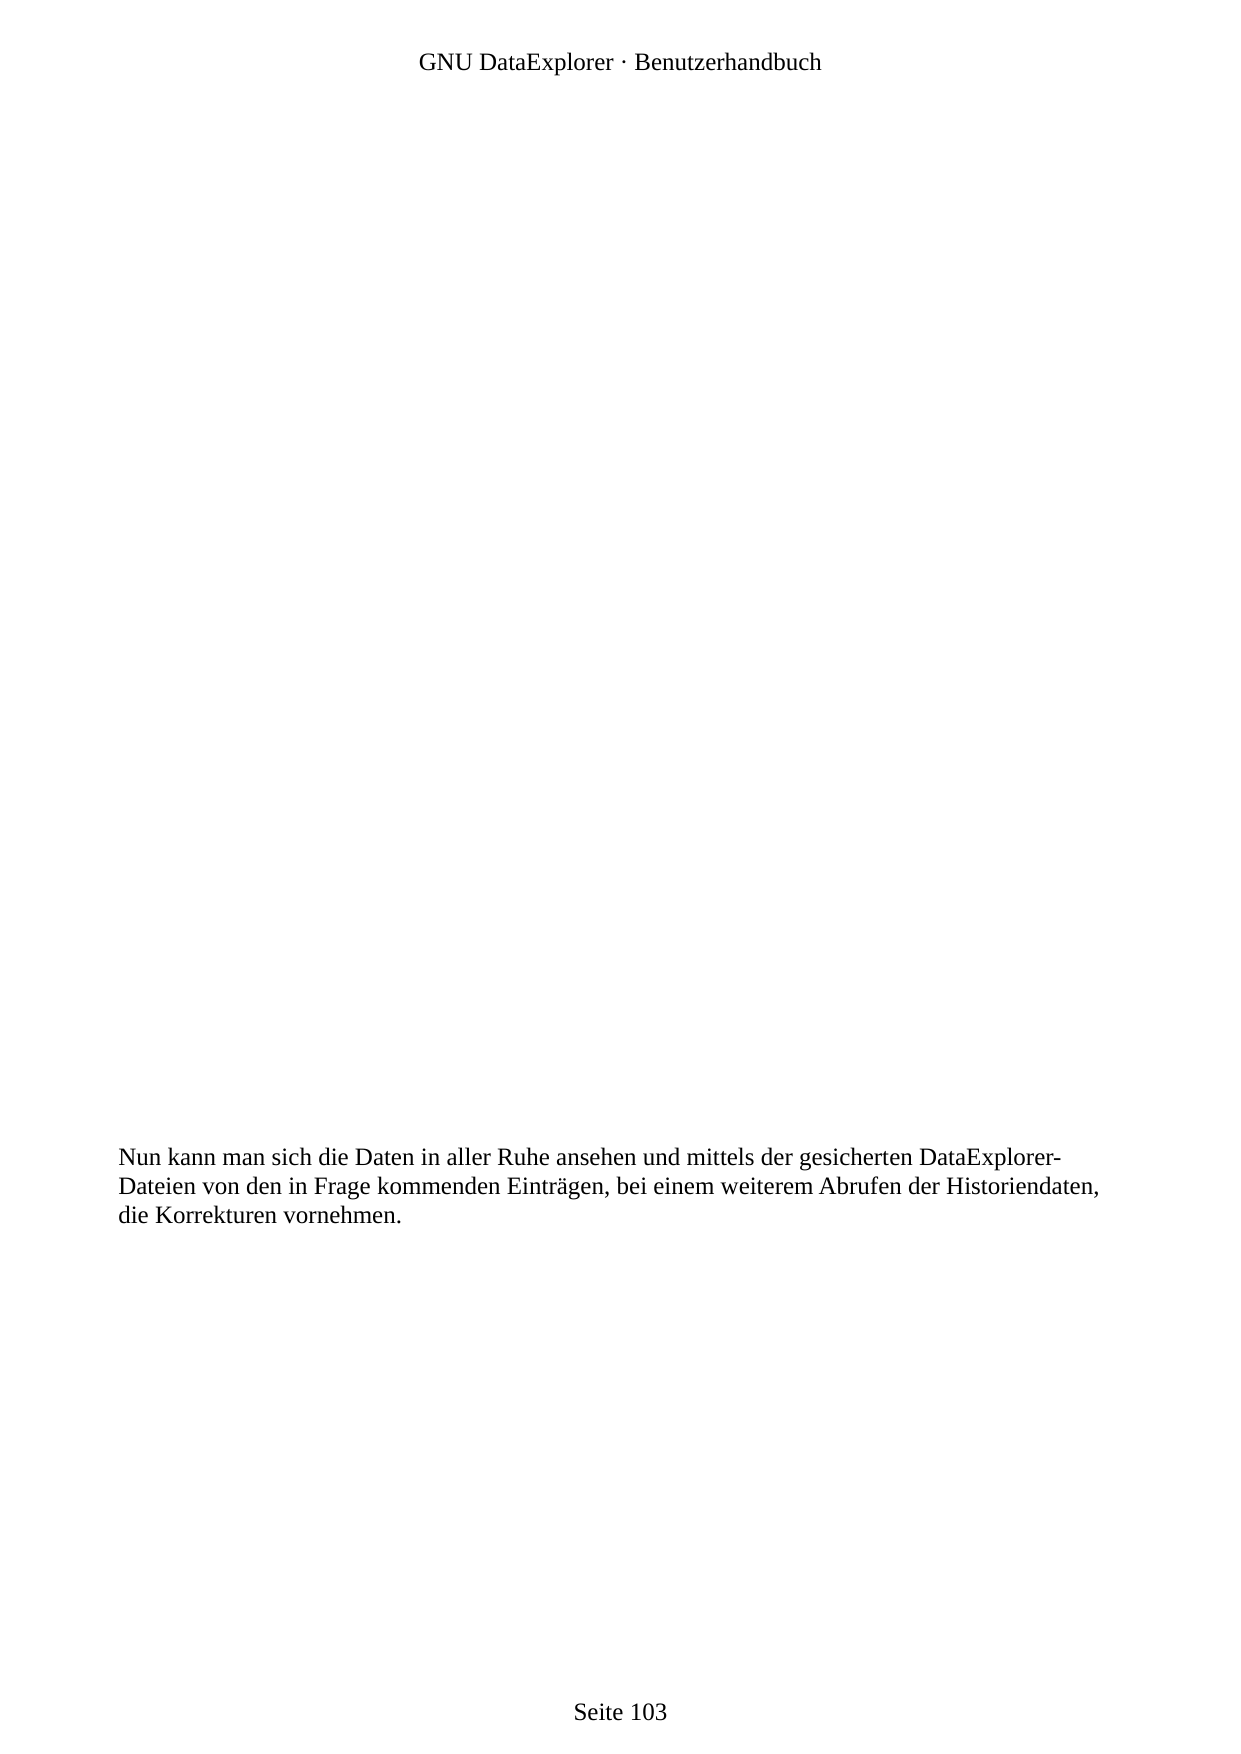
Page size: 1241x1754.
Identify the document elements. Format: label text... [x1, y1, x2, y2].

text Nun kann man sich die Daten in aller Ruhe ansehen und mittels der gesicherten DataExplorer-Dateien von den in Frage kommenden Einträgen, bei einem weiterem Abrufen der Historiendaten, die Korrekturen vornehmen. [118, 1142, 1122, 1228]
